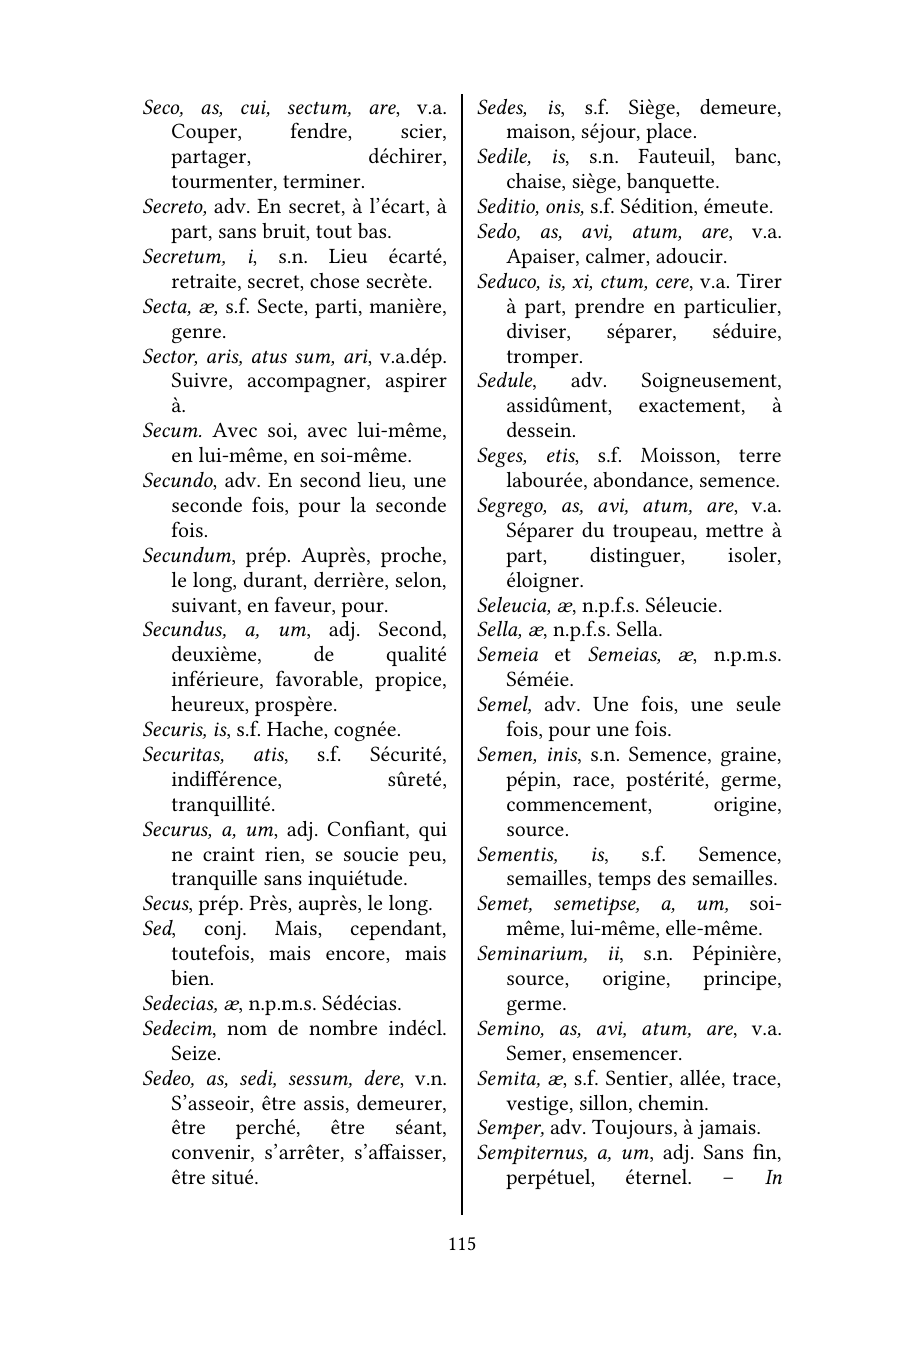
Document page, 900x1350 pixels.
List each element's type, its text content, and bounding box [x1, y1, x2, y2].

text Segrego, as, avi, atum, are, v.a. Séparer du troupeau, mettre à part, distinguer, isoler, éloigner. [476, 493, 782, 592]
text Sedecias, æ, n.p.m.s. Sédécias. [142, 991, 447, 1016]
text Sedo, as, avi, atum, are, v.a. Apaiser, calmer, adoucir. [476, 219, 782, 269]
text Semino, as, avi, atum, are, v.a. Semer, ensemencer. [476, 1016, 782, 1065]
text Seditio, onis, s.f. Sédition, émeute. [476, 194, 782, 219]
text Sed, conj. Mais, cependant, toutefois, mais encore, mais bien. [142, 916, 447, 991]
text Semel, adv. Une fois, une seule fois, pour une fois. [476, 692, 782, 742]
text Seminarium, ii, s.n. Pépinière, source, origine, principe, germe. [476, 941, 782, 1016]
text Secundum, prép. Auprès, proche, le long, durant, derrière, selon, suivant, en faveur, pour. [142, 543, 447, 617]
text Sempiternus, a, um, adj. Sans fin, perpétuel, éternel. – In [476, 1140, 782, 1190]
text Secreto, adv. En secret, à l’écart, à part, sans bruit, tout bas. [142, 194, 447, 244]
text Sedile, is, s.n. Fauteuil, banc, chaise, siège, banquette. [476, 144, 782, 194]
text Secta, æ, s.f. Secte, parti, manière, genre. [142, 294, 447, 343]
text Semita, æ, s.f. Sentier, allée, trace, vestige, sillon, chemin. [476, 1065, 782, 1115]
text Seduco, is, xi, ctum, cere, v.a. Tirer à part, prendre en particulier, diviser, séparer, séduire, tromper. [476, 269, 782, 368]
text Seleucia, æ, n.p.f.s. Séleucie. [476, 592, 782, 617]
text Sedeo, as, sedi, sessum, dere, v.n. S’asseoir, être assis, demeurer, être perché, être séant, convenir, s’arrêter, s’affaisser, être situé. [142, 1065, 447, 1190]
text Secretum, i, s.n. Lieu écarté, retraite, secret, chose secrète. [142, 244, 447, 294]
text Sedecim, nom de nombre indécl. Seize. [142, 1016, 447, 1065]
text Seges, etis, s.f. Moisson, terre labourée, abondance, semence. [476, 443, 782, 493]
text Seco, as, cui, sectum, are, v.a. Couper, fendre, scier, partager, déchirer, tourmenter, terminer. [142, 94, 447, 194]
text Securis, is, s.f. Hache, cognée. [142, 717, 447, 742]
text Sector, aris, atus sum, ari, v.a.dép. Suivre, accompagner, aspirer à. [142, 343, 447, 418]
text Secundo, adv. En second lieu, une seconde fois, pour la seconde fois. [142, 468, 447, 543]
text Secum. Avec soi, avec lui-même, en lui-même, en soi-même. [142, 418, 447, 468]
text Securitas, atis, s.f. Sécurité, indifférence, sûreté, tranquillité. [142, 742, 447, 816]
text Semeia et Semeias, æ, n.p.m.s. Séméie. [476, 642, 782, 692]
text Sella, æ, n.p.f.s. Sella. [476, 617, 782, 642]
text Semet, semetipse, a, um, soi-même, lui-même, elle-même. [476, 891, 782, 941]
text Secus, prép. Près, auprès, le long. [142, 891, 447, 916]
text Secundus, a, um, adj. Second, deuxième, de qualité inférieure, favorable, propice, heureux, prospère. [142, 617, 447, 717]
text Semen, inis, s.n. Semence, graine, pépin, race, postérité, germe, commencement, origine, source. [476, 742, 782, 841]
text Sementis, is, s.f. Semence, semailles, temps des semailles. [476, 841, 782, 891]
text Sedule, adv. Soigneusement, assidûment, exactement, à dessein. [476, 368, 782, 443]
text Sedes, is, s.f. Siège, demeure, maison, séjour, place. [476, 94, 782, 144]
text Securus, a, um, adj. Confiant, qui ne craint rien, se soucie peu, tranquille sans inquiétude. [142, 816, 447, 891]
text Semper, adv. Toujours, à jamais. [476, 1115, 782, 1140]
